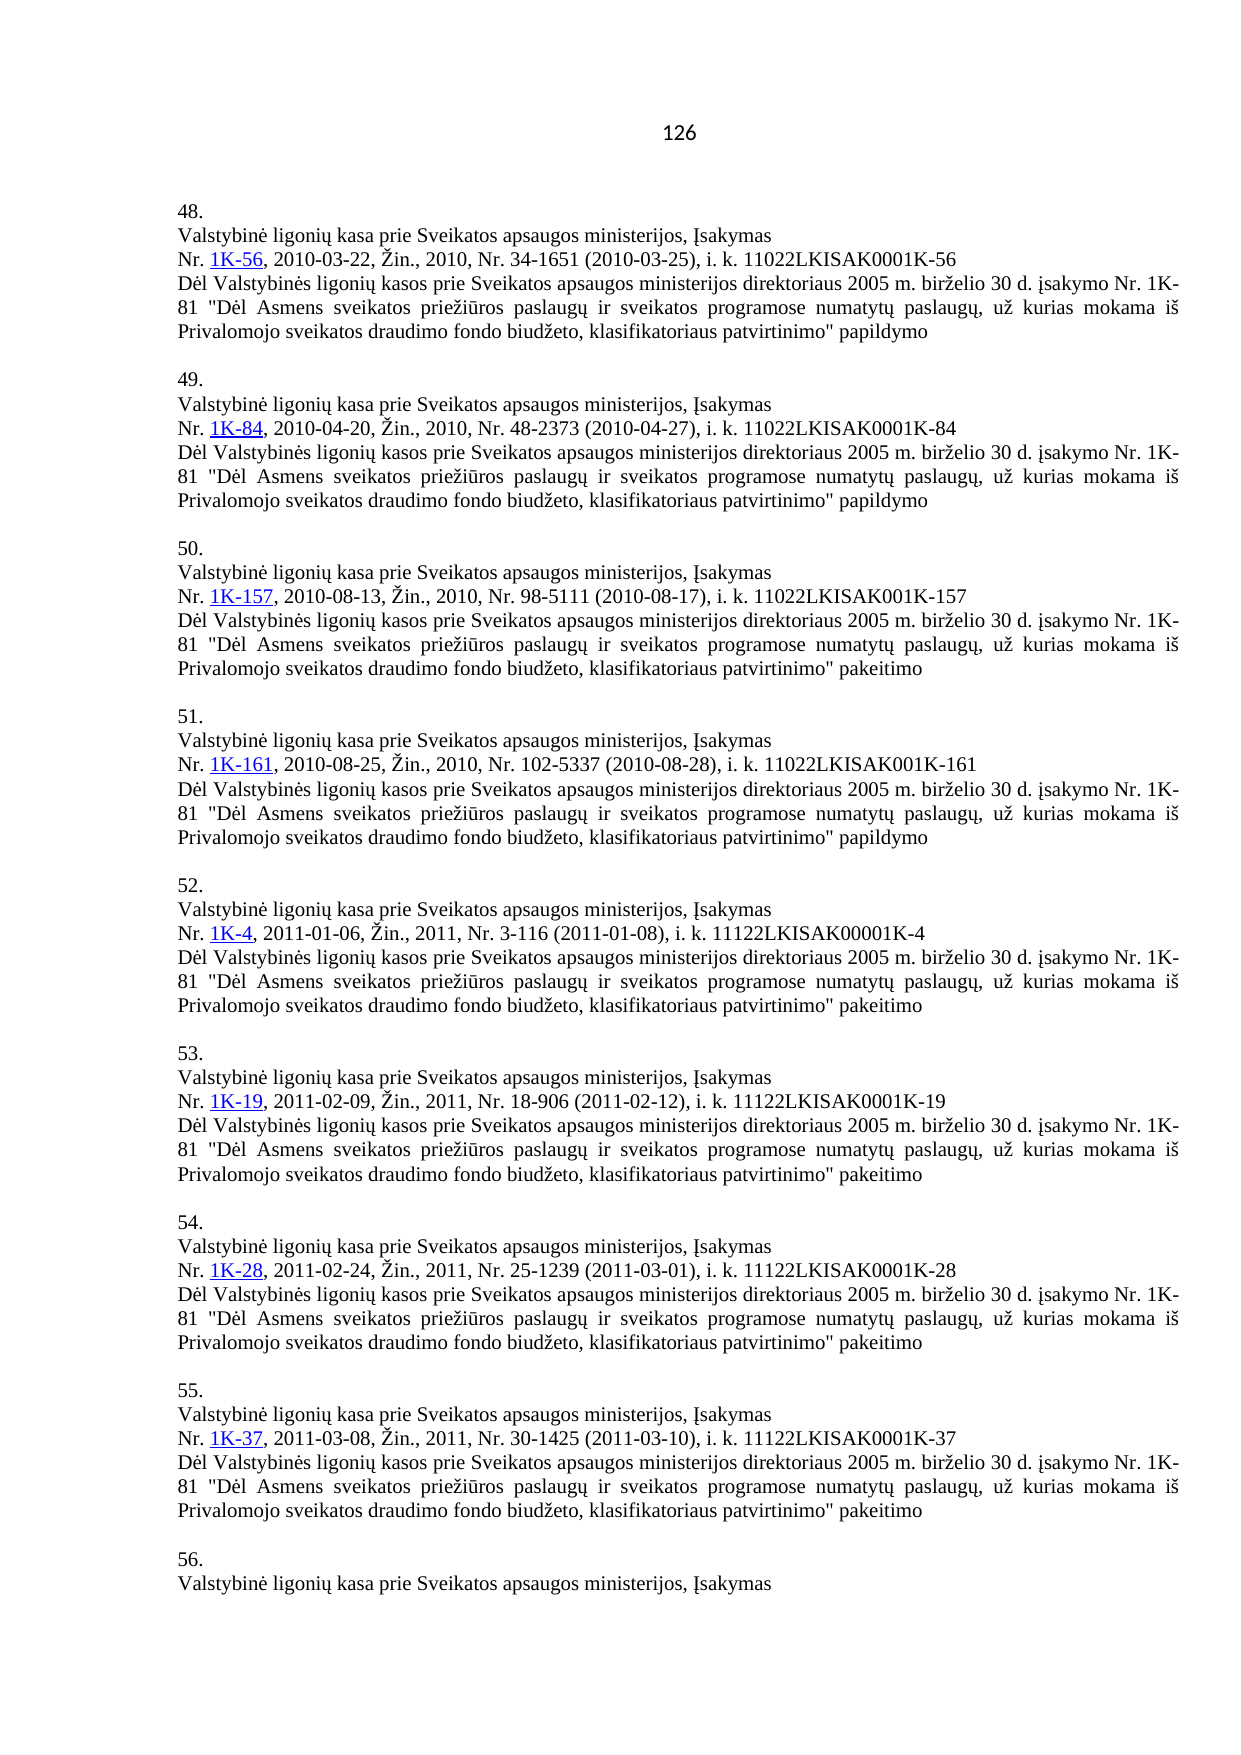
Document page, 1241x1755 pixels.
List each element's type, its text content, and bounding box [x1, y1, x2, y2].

text Valstybinė ligonių kasa prie Sveikatos apsaugos ministerijos, Įsakymas [177, 1234, 1181, 1258]
text Nr. 1K-56, 2010-03-22, Žin., 2010, Nr. 34-1651 (2010-03-25), i. k. 11022LKISAK0001K-56 [177, 247, 1181, 271]
text Valstybinė ligonių kasa prie Sveikatos apsaugos ministerijos, Įsakymas [177, 1065, 1181, 1089]
text 52. [177, 873, 1181, 897]
text 50. [177, 536, 1181, 560]
text 54. [177, 1209, 1181, 1234]
text 48. [177, 199, 1181, 223]
text 53. [177, 1041, 1181, 1065]
text Nr. 1K-157, 2010-08-13, Žin., 2010, Nr. 98-5111 (2010-08-17), i. k. 11022LKISAK001K-157 [177, 584, 1181, 608]
text Valstybinė ligonių kasa prie Sveikatos apsaugos ministerijos, Įsakymas [177, 728, 1181, 752]
text Valstybinė ligonių kasa prie Sveikatos apsaugos ministerijos, Įsakymas [177, 223, 1181, 247]
text Nr. 1K-4, 2011-01-06, Žin., 2011, Nr. 3-116 (2011-01-08), i. k. 11122LKISAK00001K-4 [177, 921, 1181, 945]
text 55. [177, 1378, 1181, 1402]
text Nr. 1K-161, 2010-08-25, Žin., 2010, Nr. 102-5337 (2010-08-28), i. k. 11022LKISAK001K-161 [177, 752, 1181, 776]
text Valstybinė ligonių kasa prie Sveikatos apsaugos ministerijos, Įsakymas [177, 560, 1181, 584]
text Nr. 1K-28, 2011-02-24, Žin., 2011, Nr. 25-1239 (2011-03-01), i. k. 11122LKISAK0001K-28 [177, 1258, 1181, 1282]
text Dėl Valstybinės ligonių kasos prie Sveikatos apsaugos ministerijos direktoriaus 2005 m. birželio 30 d. įsakymo Nr. 1K-81 "Dėl Asmens sveikatos priežiūros paslaugų ir sveikatos programose numatytų paslaugų, už kurias mokama iš Privalomojo sveikatos draudimo fondo biudžeto, klasifikatoriaus patvirtinimo" pakeitimo [177, 1113, 1181, 1186]
text 56. [177, 1546, 1181, 1571]
text Dėl Valstybinės ligonių kasos prie Sveikatos apsaugos ministerijos direktoriaus 2005 m. birželio 30 d. įsakymo Nr. 1K-81 "Dėl Asmens sveikatos priežiūros paslaugų ir sveikatos programose numatytų paslaugų, už kurias mokama iš Privalomojo sveikatos draudimo fondo biudžeto, klasifikatoriaus patvirtinimo" pakeitimo [177, 1282, 1181, 1354]
text 51. [177, 704, 1181, 728]
text Valstybinė ligonių kasa prie Sveikatos apsaugos ministerijos, Įsakymas [177, 1571, 1181, 1594]
text Valstybinė ligonių kasa prie Sveikatos apsaugos ministerijos, Įsakymas [177, 391, 1181, 416]
text Nr. 1K-19, 2011-02-09, Žin., 2011, Nr. 18-906 (2011-02-12), i. k. 11122LKISAK0001K-19 [177, 1089, 1181, 1113]
text Dėl Valstybinės ligonių kasos prie Sveikatos apsaugos ministerijos direktoriaus 2005 m. birželio 30 d. įsakymo Nr. 1K-81 "Dėl Asmens sveikatos priežiūros paslaugų ir sveikatos programose numatytų paslaugų, už kurias mokama iš Privalomojo sveikatos draudimo fondo biudžeto, klasifikatoriaus patvirtinimo" papildymo [177, 271, 1181, 343]
text Dėl Valstybinės ligonių kasos prie Sveikatos apsaugos ministerijos direktoriaus 2005 m. birželio 30 d. įsakymo Nr. 1K-81 "Dėl Asmens sveikatos priežiūros paslaugų ir sveikatos programose numatytų paslaugų, už kurias mokama iš Privalomojo sveikatos draudimo fondo biudžeto, klasifikatoriaus patvirtinimo" pakeitimo [177, 608, 1181, 680]
text 49. [177, 367, 1181, 391]
text Nr. 1K-37, 2011-03-08, Žin., 2011, Nr. 30-1425 (2011-03-10), i. k. 11122LKISAK0001K-37 [177, 1426, 1181, 1450]
text Dėl Valstybinės ligonių kasos prie Sveikatos apsaugos ministerijos direktoriaus 2005 m. birželio 30 d. įsakymo Nr. 1K-81 "Dėl Asmens sveikatos priežiūros paslaugų ir sveikatos programose numatytų paslaugų, už kurias mokama iš Privalomojo sveikatos draudimo fondo biudžeto, klasifikatoriaus patvirtinimo" pakeitimo [177, 945, 1181, 1017]
text Dėl Valstybinės ligonių kasos prie Sveikatos apsaugos ministerijos direktoriaus 2005 m. birželio 30 d. įsakymo Nr. 1K-81 "Dėl Asmens sveikatos priežiūros paslaugų ir sveikatos programose numatytų paslaugų, už kurias mokama iš Privalomojo sveikatos draudimo fondo biudžeto, klasifikatoriaus patvirtinimo" papildymo [177, 776, 1181, 849]
text Valstybinė ligonių kasa prie Sveikatos apsaugos ministerijos, Įsakymas [177, 897, 1181, 921]
text Dėl Valstybinės ligonių kasos prie Sveikatos apsaugos ministerijos direktoriaus 2005 m. birželio 30 d. įsakymo Nr. 1K-81 "Dėl Asmens sveikatos priežiūros paslaugų ir sveikatos programose numatytų paslaugų, už kurias mokama iš Privalomojo sveikatos draudimo fondo biudžeto, klasifikatoriaus patvirtinimo" papildymo [177, 439, 1181, 512]
text Dėl Valstybinės ligonių kasos prie Sveikatos apsaugos ministerijos direktoriaus 2005 m. birželio 30 d. įsakymo Nr. 1K-81 "Dėl Asmens sveikatos priežiūros paslaugų ir sveikatos programose numatytų paslaugų, už kurias mokama iš Privalomojo sveikatos draudimo fondo biudžeto, klasifikatoriaus patvirtinimo" pakeitimo [177, 1450, 1181, 1522]
text Valstybinė ligonių kasa prie Sveikatos apsaugos ministerijos, Įsakymas [177, 1402, 1181, 1426]
text Nr. 1K-84, 2010-04-20, Žin., 2010, Nr. 48-2373 (2010-04-27), i. k. 11022LKISAK0001K-84 [177, 416, 1181, 439]
